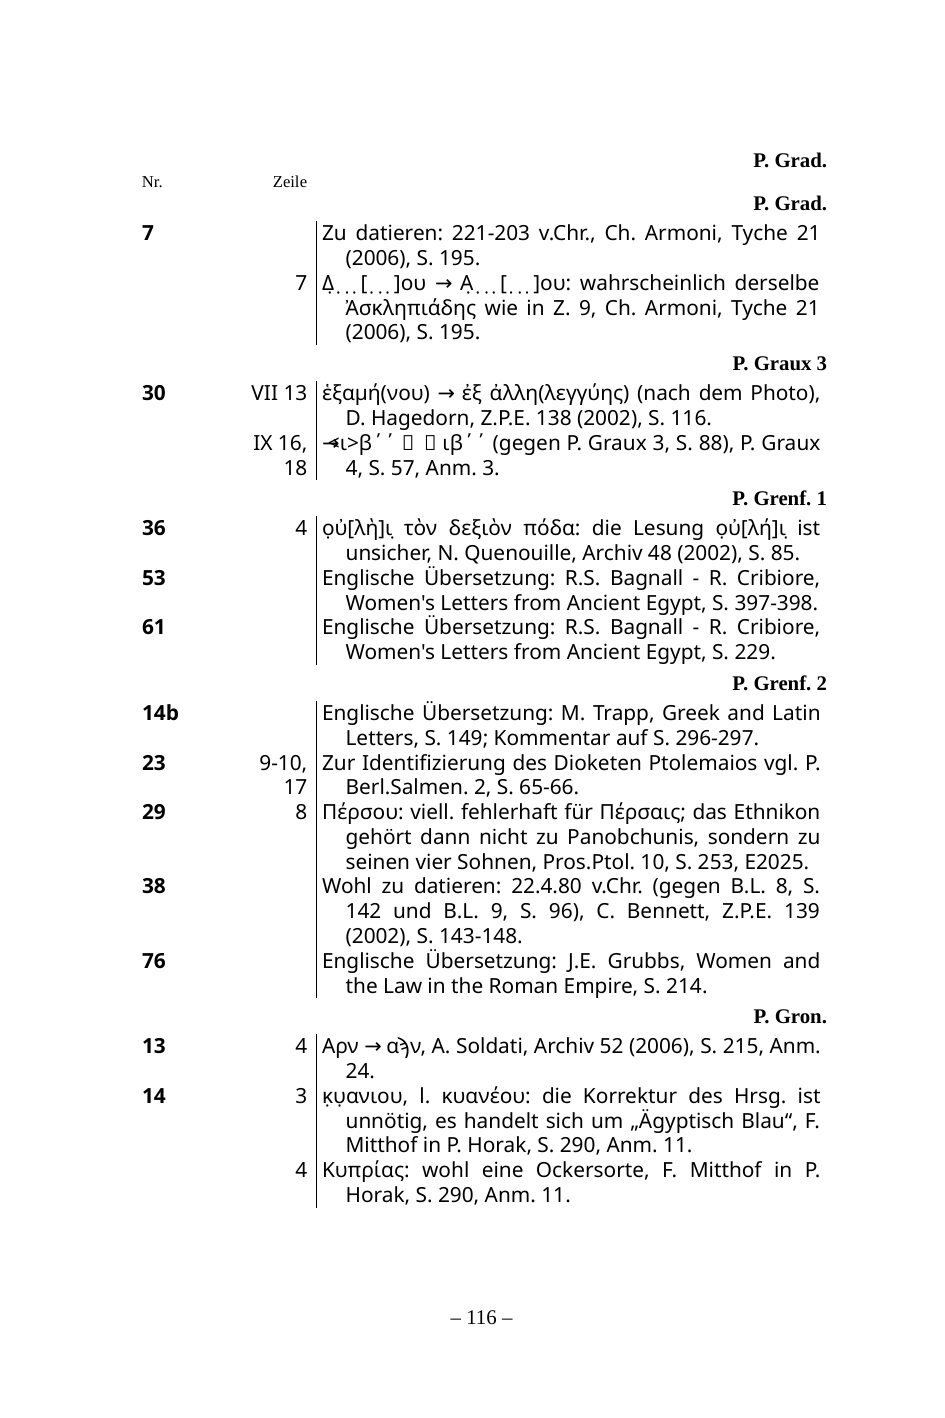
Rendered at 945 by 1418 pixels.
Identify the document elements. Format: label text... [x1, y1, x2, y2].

table_header 36 [136, 516, 224, 565]
table_cell Englische Übersetzung: R.S. Bagnall - R. Cribiore, Women's Letters from Ancient Egypt, S. 397-398. [317, 565, 827, 615]
table_header 4 [224, 1034, 316, 1083]
subtitle P. Grenf. 2 [136, 671, 827, 694]
subtitle P. Gron. [136, 1004, 827, 1028]
table_cell 38 [136, 874, 316, 948]
table_header 4 [224, 516, 316, 565]
table_header Αρν → αϡν, A. Soldati, Archiv 52 (2006), S. 215, Anm. 24. [317, 1034, 827, 1083]
table_header ο̣ὐ[λὴ]ι̣ τὸν δεξιὸν πόδα: die Lesung ο̣ὐ[λή]ι̣ ist unsicher, N. Quenouille, Archiv 48 (2002), S. 85. [317, 516, 827, 565]
table_cell 3 [224, 1084, 316, 1158]
table_cell Wohl zu datieren: 22.4.80 v.Chr. (gegen B.L. 8, S. 142 und B.L. 9, S. 96), C. Bennett, Z.P.E. 139 (2002), S. 143-148. [317, 874, 827, 948]
table_header VII 13 [224, 381, 316, 430]
table_cell [136, 430, 224, 480]
table_cell 53 [136, 565, 316, 615]
table_cell Englische Übersetzung: J.E. Grubbs, Women and the Law in the Roman Empire, S. 214. [317, 949, 827, 998]
table_cell Zur Identifizierung des Dioketen Ptolemaios vgl. P. Berl.Salmen. 2, S. 65-66. [317, 750, 827, 800]
table_cell 4 [224, 1158, 316, 1207]
table_cell Englische Übersetzung: R.S. Bagnall - R. Cribiore, Women's Letters from Ancient Egypt, S. 229. [317, 615, 827, 664]
table_cell [136, 1158, 224, 1207]
table_header 13 [136, 1034, 224, 1083]
subtitle P. Graux 3 [136, 351, 827, 375]
table_cell Κυπρίας: wohl eine Ockersorte, F. Mitthof in P. Horak, S. 290, Anm. 11. [317, 1158, 827, 1207]
table_cell 23 [136, 750, 224, 800]
table_cell 61 [136, 615, 316, 664]
table_cell IX 16, 18 [224, 430, 316, 480]
table_cell 76 [136, 949, 316, 998]
table_cell  <ι>β´´ →  ιβ´´ (gegen P. Graux 3, S. 88), P. Graux 4, S. 57, Anm. 3. [317, 430, 827, 480]
table_cell 9-10, 17 [224, 750, 316, 800]
table_header 7 [136, 221, 316, 270]
table_header 30 [136, 381, 224, 430]
table_cell [136, 270, 224, 345]
table_header ἑξαμή(νου) → ἐξ ἀλλη(λεγγύης) (nach dem Photo), D. Hagedorn, Z.P.E. 138 (2002), S. 116. [317, 381, 827, 430]
table_cell 29 [136, 800, 224, 874]
table_cell Δ̣ ̣ ̣ ̣[ ̣ ̣ ̣]ου → Α̣ ̣ ̣ ̣[ ̣ ̣ ̣]ου: wahrscheinlich derselbe Ἀσκληπιάδης wie in Z. 9, Ch. Armoni, Tyche 21 (2006), S. 195. [317, 270, 827, 345]
table_header 14b [136, 701, 316, 750]
table_cell κ̣υ̣ανιου, l. κυανέου: die Korrektur des Hrsg. ist unnötig, es handelt sich um „Ägyptisch Blau“, F. Mitthof in P. Horak, S. 290, Anm. 11. [317, 1084, 827, 1158]
table_header Englische Übersetzung: M. Trapp, Greek and Latin Letters, S. 149; Kommentar auf S. 296-297. [317, 701, 827, 750]
subtitle P. Grenf. 1 [136, 486, 827, 510]
table_cell 8 [224, 800, 316, 874]
table_cell 14 [136, 1084, 224, 1158]
table_header Zu datieren: 221-203 v.Chr., Ch. Armoni, Tyche 21 (2006), S. 195. [317, 221, 827, 270]
subtitle P. Grad. [136, 191, 827, 215]
table_cell Πέρσου: viell. fehlerhaft für Πέρσαις; das Ethnikon gehört dann nicht zu Panobchunis, sondern zu seinen vier Sohnen, Pros.Ptol. 10, S. 253, E2025. [317, 800, 827, 874]
table_cell 7 [224, 270, 316, 345]
